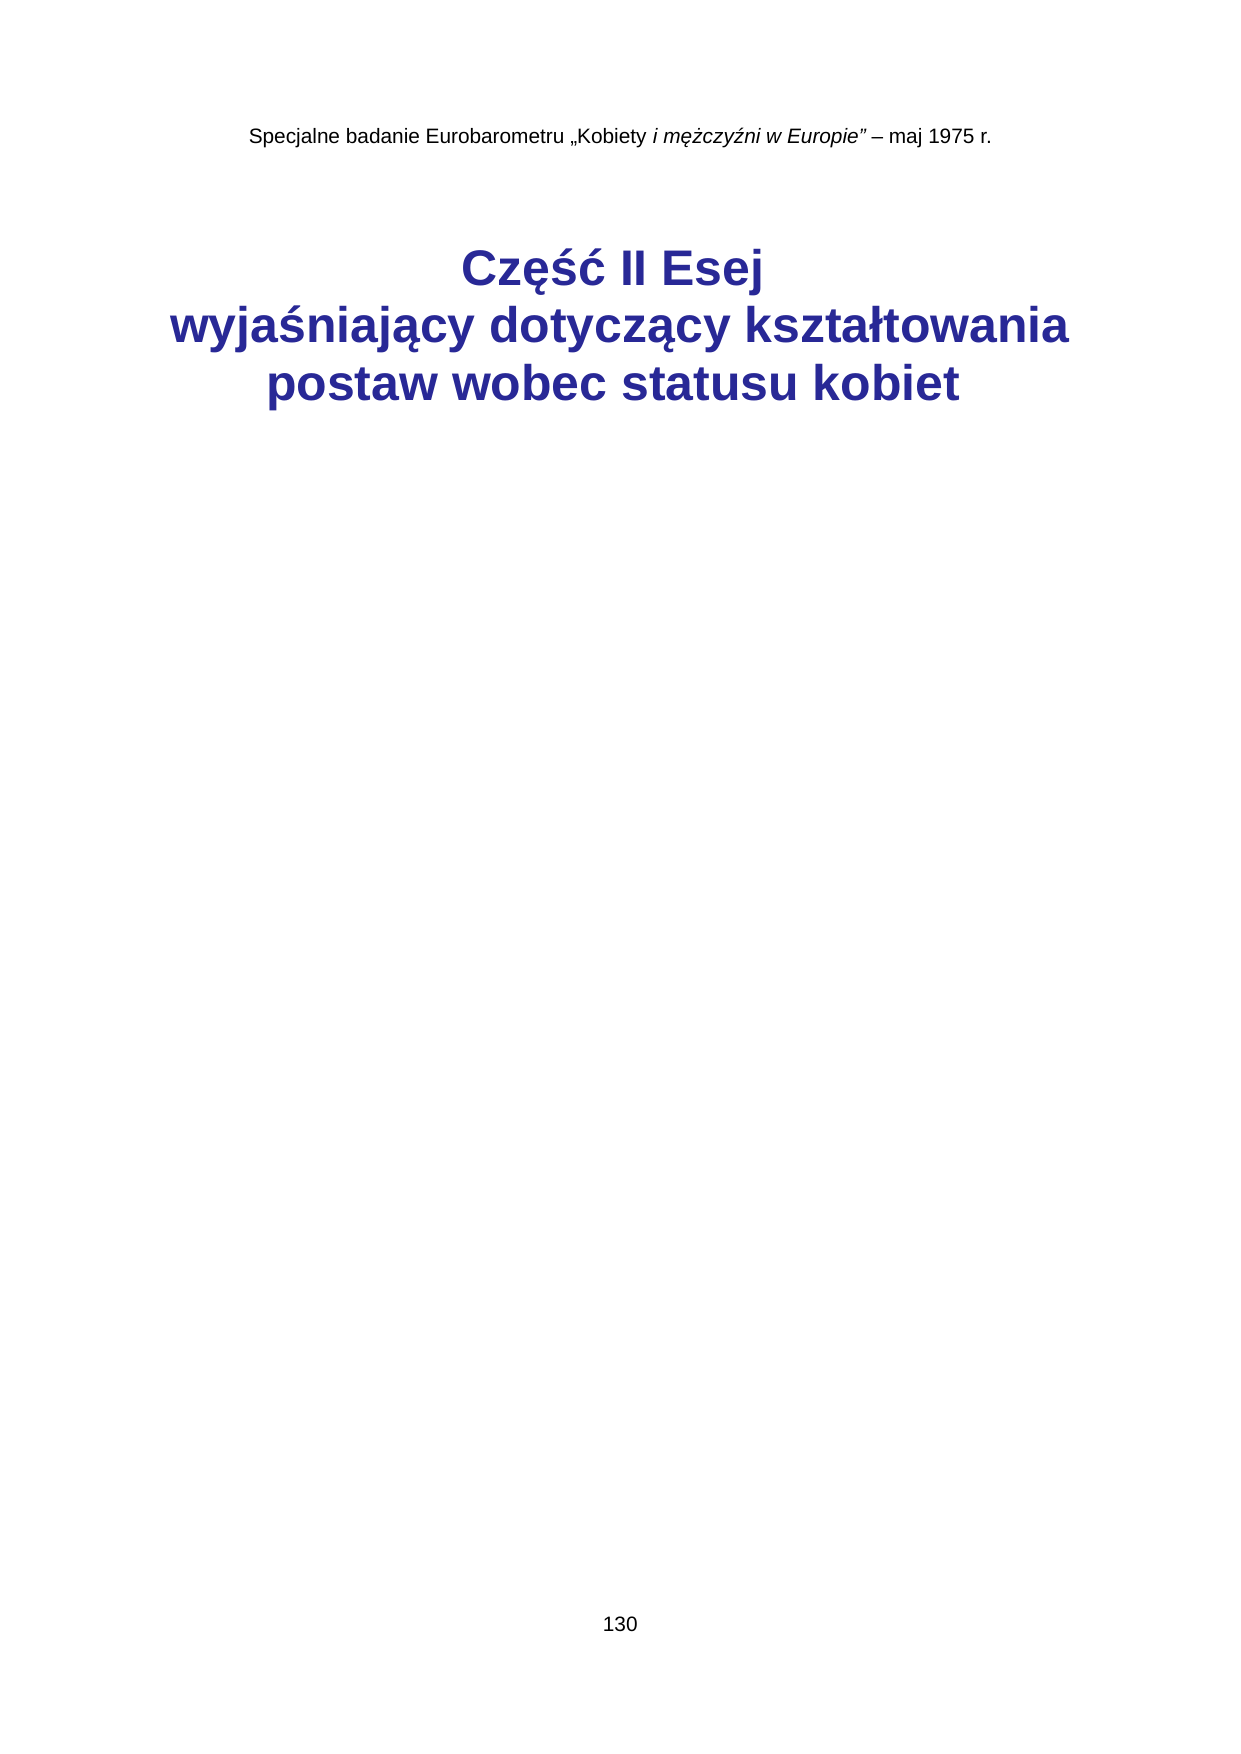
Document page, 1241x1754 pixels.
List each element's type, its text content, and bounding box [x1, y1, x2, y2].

subtitle Część II Esej wyjaśniający dotyczący kształtowania postaw wobec statusu kobiet [118, 238, 1122, 411]
